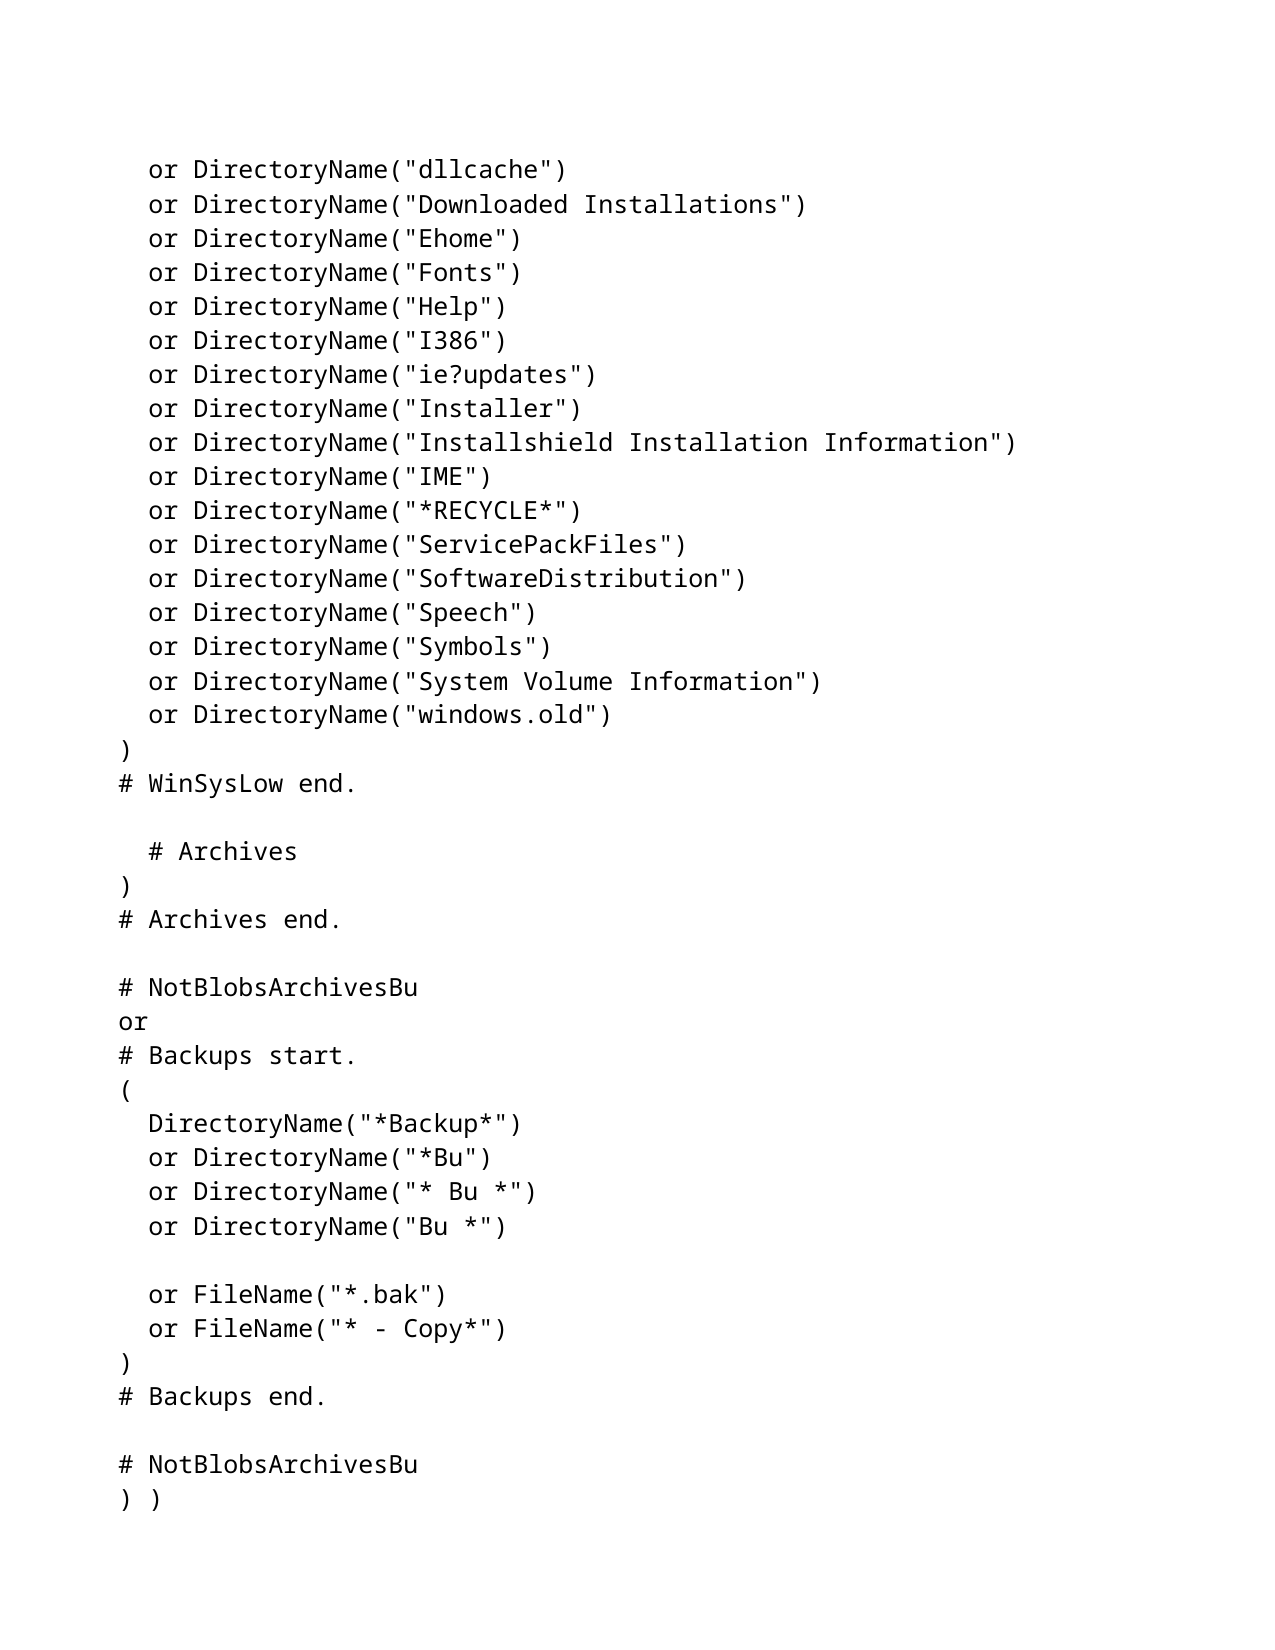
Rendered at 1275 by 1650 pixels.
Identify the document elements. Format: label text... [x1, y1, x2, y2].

text or FileName("* - Copy*") [118, 1310, 1157, 1344]
text or FileName("*.bak") [118, 1276, 1157, 1310]
text ) [118, 867, 1157, 902]
text ( [118, 1072, 1157, 1106]
text or DirectoryName("Downloaded Installations") [118, 186, 1157, 220]
text # NotBlobsArchivesBu [118, 970, 1157, 1004]
text or DirectoryName("Ehome") [118, 220, 1157, 254]
text or DirectoryName("Installer") [118, 391, 1157, 425]
text ) [118, 1344, 1157, 1378]
text or DirectoryName("SoftwareDistribution") [118, 561, 1157, 595]
text or DirectoryName("*RECYCLE*") [118, 493, 1157, 527]
text or DirectoryName("System Volume Information") [118, 663, 1157, 697]
text or DirectoryName("dllcache") [118, 152, 1157, 186]
text DirectoryName("*Backup*") [118, 1106, 1157, 1140]
text or DirectoryName("Help") [118, 288, 1157, 322]
text ) [118, 731, 1157, 765]
text or DirectoryName("I386") [118, 322, 1157, 357]
text # Archives end. [118, 902, 1157, 936]
text or DirectoryName("Speech") [118, 595, 1157, 629]
text or [118, 1004, 1157, 1038]
text or DirectoryName("ie?updates") [118, 357, 1157, 391]
text or DirectoryName("IME") [118, 459, 1157, 493]
text # Archives [118, 833, 1157, 867]
text or DirectoryName("Installshield Installation Information") [118, 425, 1157, 459]
text # Backups end. [118, 1378, 1157, 1412]
text # WinSysLow end. [118, 765, 1157, 799]
text or DirectoryName("Symbols") [118, 629, 1157, 663]
text or DirectoryName("Bu *") [118, 1208, 1157, 1242]
text or DirectoryName("* Bu *") [118, 1174, 1157, 1208]
text or DirectoryName("windows.old") [118, 697, 1157, 731]
text or DirectoryName("*Bu") [118, 1140, 1157, 1174]
text # Backups start. [118, 1038, 1157, 1072]
text or DirectoryName("Fonts") [118, 254, 1157, 288]
text or DirectoryName("ServicePackFiles") [118, 527, 1157, 561]
text # NotBlobsArchivesBu [118, 1447, 1157, 1481]
text ) ) [118, 1481, 1157, 1515]
